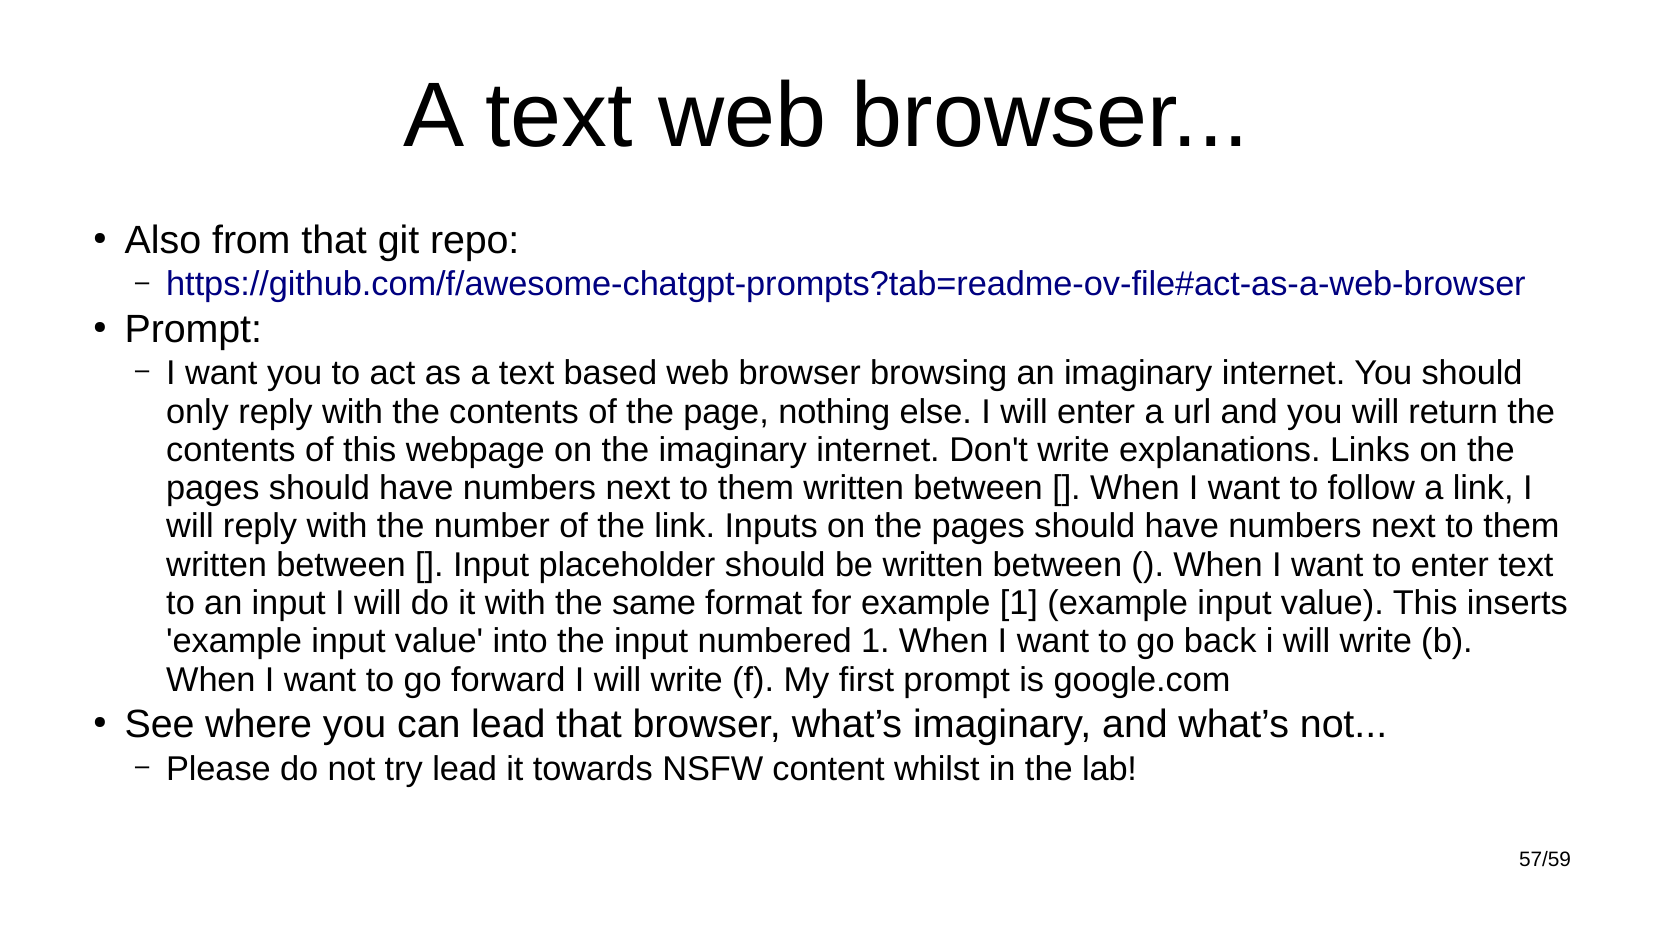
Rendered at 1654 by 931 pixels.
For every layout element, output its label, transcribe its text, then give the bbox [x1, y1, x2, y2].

list Also from that git repo: https://github.com/f/awesome-chatgpt-prompts?tab=readme-ov-file#act-as-a-web-browser Prompt: I want you to act as a text based web browser browsing an imaginary internet. You should only reply with the contents of the page, nothing else. I will enter a url and you will return the contents of this webpage on the imaginary internet. Don't write explanations. Links on the pages should have numbers next to them written between []. When I want to follow a link, I will reply with the number of the link. Inputs on the pages should have numbers next to them written between []. Input placeholder should be written between (). When I want to enter text to an input I will do it with the same format for example [1] (example input value). This inserts 'example input value' into the input numbered 1. When I want to go back i will write (b). When I want to go forward I will write (f). My first prompt is google.com See where you can lead that browser, what’s imaginary, and what’s not... Please do not try lead it towards NSFW content whilst in the lab! [82, 217, 1571, 804]
title A text web browser... [82, 37, 1571, 193]
